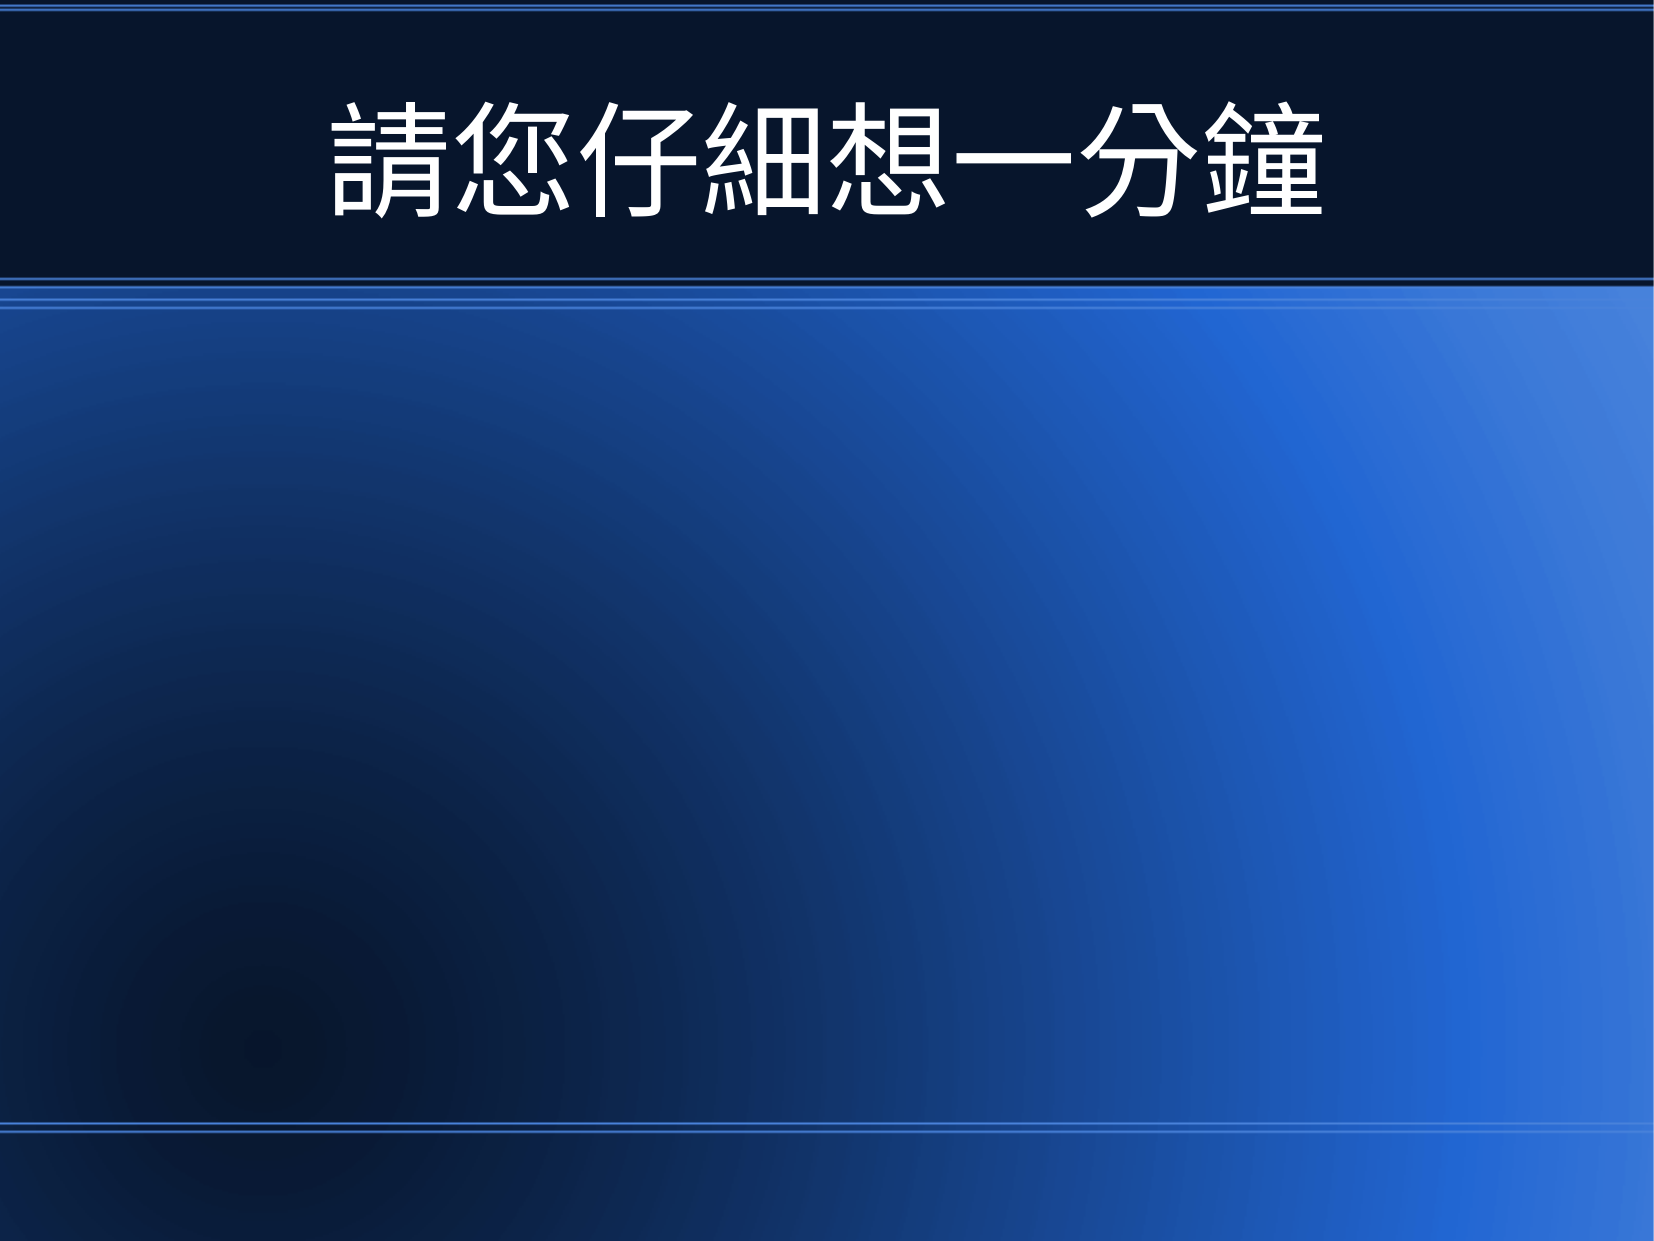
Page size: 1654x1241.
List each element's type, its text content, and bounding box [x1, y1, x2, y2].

picture [0, 0, 1654, 1241]
title 請您仔細想一分鐘 [82, 49, 1571, 257]
